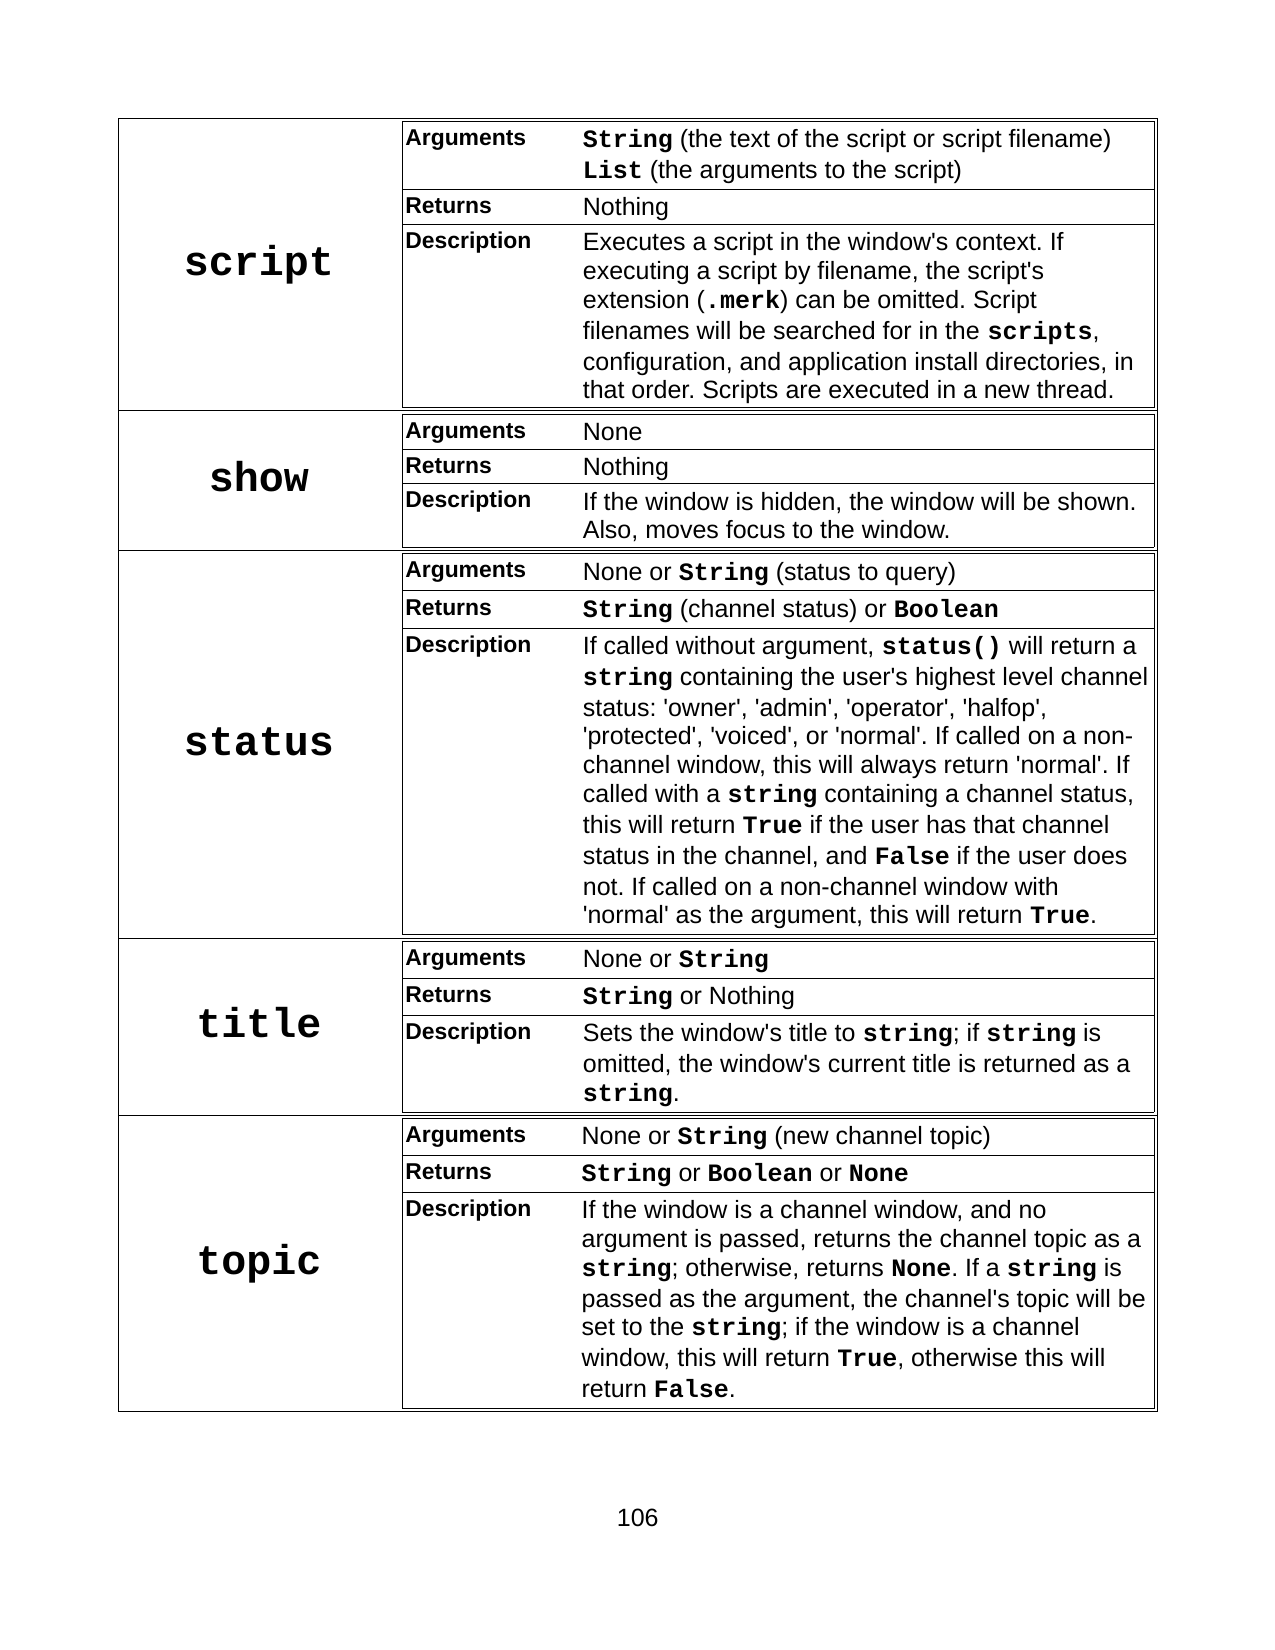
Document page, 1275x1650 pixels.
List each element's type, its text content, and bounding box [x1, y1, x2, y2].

table_cell Sets the window's title to string; if string is omitted, the window's current title is returned as a string. [580, 1016, 1154, 1112]
table_cell [399, 1116, 1157, 1411]
table_header None [580, 415, 1154, 448]
table_cell String or Nothing [580, 979, 1154, 1015]
table_cell Returns [403, 1156, 578, 1192]
table_cell Description [403, 225, 580, 407]
table_cell Description [403, 484, 580, 547]
table_header Arguments [403, 942, 580, 978]
table_cell topic [119, 1116, 399, 1411]
table_cell Executes a script in the window's context. If executing a script by filename, the script's extension (.merk) can be omitted. Script filenames will be searched for in the scripts, configuration, and application install directories, in that order. Scripts are executed in a new thread. [580, 225, 1154, 407]
table_header None or String (status to query) [580, 554, 1154, 590]
table_header Arguments [403, 1119, 578, 1155]
table_cell status [119, 551, 399, 937]
table_header Arguments [403, 415, 580, 448]
table_cell show [119, 411, 399, 550]
table_cell Returns [403, 591, 580, 627]
table_cell title [119, 939, 399, 1115]
table_cell Nothing [580, 190, 1154, 224]
table_cell [399, 119, 1157, 410]
table_cell If called without argument, status() will return a string containing the user's highest level channel status: 'owner', 'admin', 'operator', 'halfop', 'protected', 'voiced', or 'normal'. If called on a non-channel window, this will always return 'normal'. If called with a string containing a channel status, this will return True if the user has that channel status in the channel, and False if the user does not. If called on a non-channel window with 'normal' as the argument, this will return True. [580, 629, 1154, 934]
table_header Arguments [403, 554, 580, 590]
table_cell [399, 411, 1157, 550]
table_cell script [119, 119, 399, 410]
table_header String (the text of the script or script filename) List (the arguments to the script) [580, 122, 1154, 189]
table_cell [399, 551, 1157, 937]
table_cell If the window is a channel window, and no argument is passed, returns the channel topic as a string; otherwise, returns None. If a string is passed as the argument, the channel's topic will be set to the string; if the window is a channel window, this will return True, otherwise this will return False. [578, 1193, 1154, 1408]
table_header Arguments [403, 122, 580, 189]
table_header None or String (new channel topic) [578, 1119, 1154, 1155]
table_cell String (channel status) or Boolean [580, 591, 1154, 627]
table_cell [399, 939, 1157, 1115]
table_cell Description [403, 629, 580, 934]
table_cell Returns [403, 190, 580, 224]
table_cell Nothing [580, 450, 1154, 483]
table_cell Returns [403, 450, 580, 483]
table_cell String or Boolean or None [578, 1156, 1154, 1192]
table_cell Description [403, 1193, 578, 1408]
table_cell Description [403, 1016, 580, 1112]
table_cell Returns [403, 979, 580, 1015]
table_header None or String [580, 942, 1154, 978]
table_cell If the window is hidden, the window will be shown. Also, moves focus to the window. [580, 484, 1154, 547]
